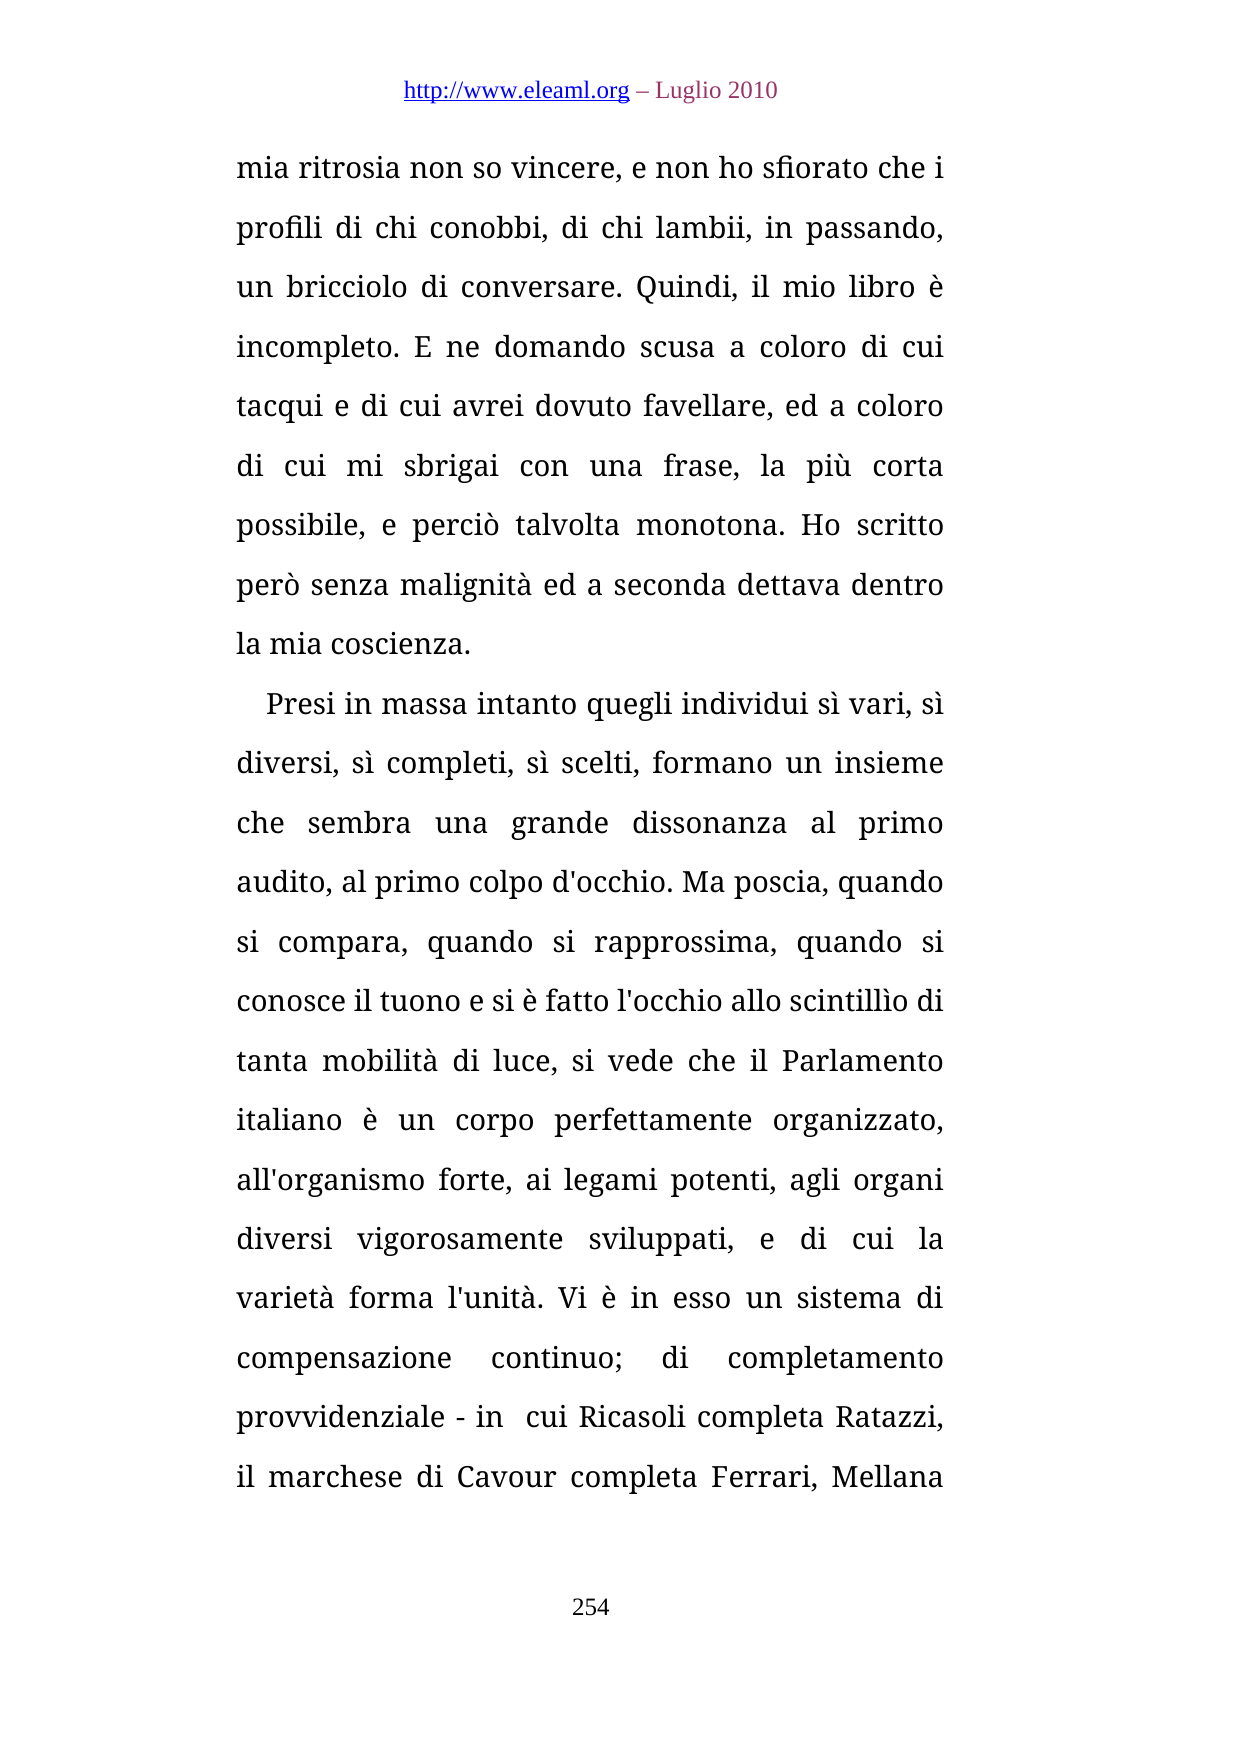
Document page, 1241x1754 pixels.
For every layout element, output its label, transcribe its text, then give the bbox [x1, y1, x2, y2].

text Presi in massa intanto quegli individui sì vari, sì diversi, sì completi, sì scelti, formano un insieme che sembra una grande dissonanza al primo audito, al primo colpo d'occhio. Ma poscia, quando si compara, quando si rapprossima, quando si conosce il tuono e si è fatto l'occhio allo scintillìo di tanta mobilità di luce, si vede che il Parlamento italiano è un corpo perfettamente organizzato, all'organismo forte, ai legami potenti, agli organi diversi vigorosamente sviluppati, e di cui la varietà forma l'unità. Vi è in esso un sistema di compensazione continuo; di completamento provvidenziale - in cui Ricasoli completa Ratazzi, il marchese di Cavour completa Ferrari, Mellana [236, 683, 945, 1496]
text mia ritrosia non so vincere, e non ho sfiorato che i profili di chi conobbi, di chi lambii, in passando, un bricciolo di conversare. Quindi, il mio libro è incompleto. E ne domando scusa a coloro di cui tacqui e di cui avrei dovuto favellare, ed a coloro di cui mi sbrigai con una frase, la più corta possibile, e perciò talvolta monotona. Ho scritto però senza malignità ed a seconda dettava dentro la mia coscienza. [236, 148, 945, 663]
